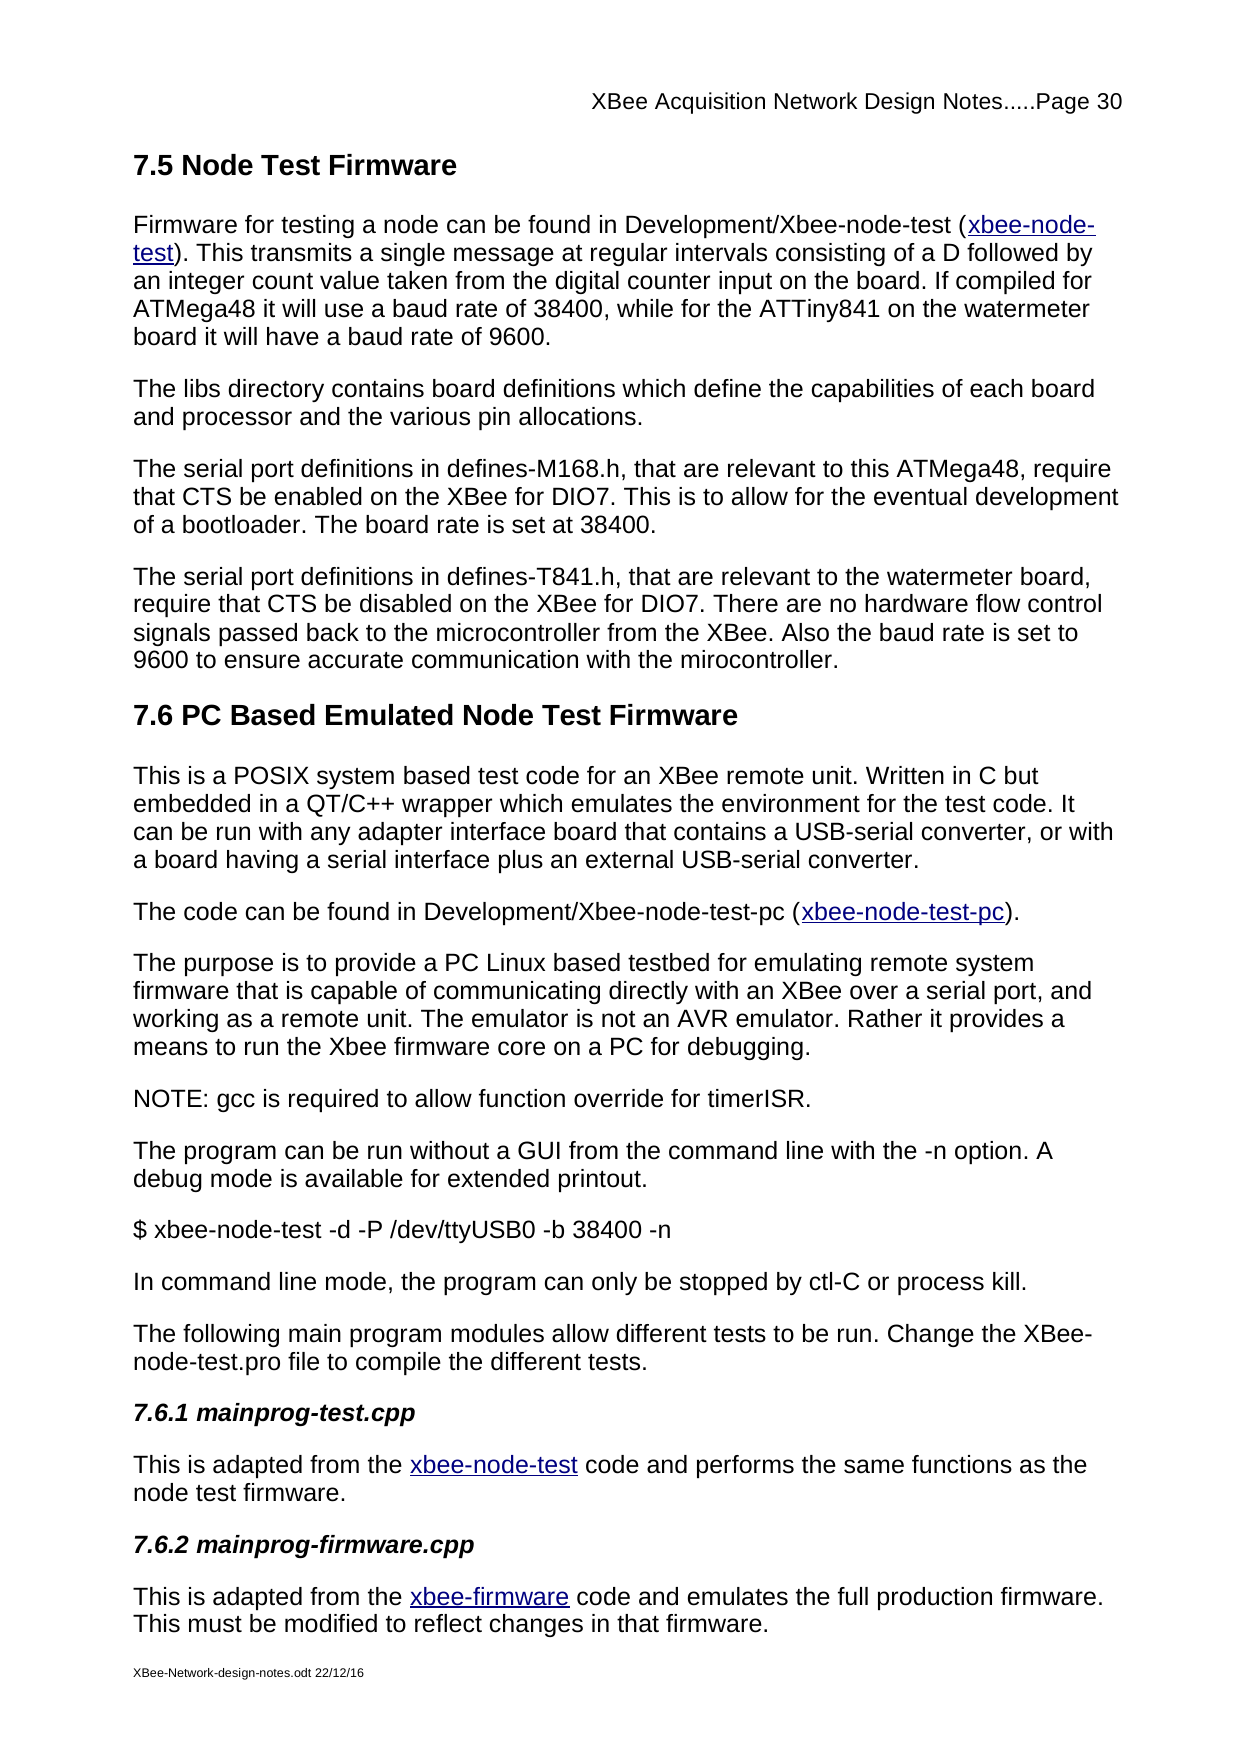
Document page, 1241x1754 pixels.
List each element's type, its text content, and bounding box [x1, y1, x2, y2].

text $ xbee-node-test -d -P /dev/ttyUSB0 -b 38400 -n [133, 1216, 1123, 1244]
text This is adapted from the xbee-node-test code and performs the same functions as the node test firmware. [133, 1451, 1123, 1507]
text The program can be run without a GUI from the command line with the -n option. A debug mode is available for extended printout. [133, 1137, 1123, 1193]
text This is adapted from the xbee-firmware code and emulates the full production firmware. This must be modified to reflect changes in that firmware. [133, 1582, 1123, 1638]
text The following main program modules allow different tests to be run. Change the XBee-node-test.pro file to compile the different tests. [133, 1320, 1123, 1376]
text The libs directory contains board definitions which define the capabilities of each board and processor and the various pin allocations. [133, 375, 1123, 431]
text The code can be found in Development/Xbee-node-test-pc (xbee-node-test-pc). [133, 898, 1123, 926]
text The purpose is to provide a PC Linux based testbed for emulating remote system firmware that is capable of communicating directly with an XBee over a serial port, and working as a remote unit. The emulator is not an AVR emulator. Rather it provides a means to run the Xbee firmware core on a PC for debugging. [133, 949, 1123, 1061]
text The serial port definitions in defines-T841.h, that are relevant to the watermeter board, require that CTS be disabled on the XBee for DIO7. There are no hardware flow control signals passed back to the microcontroller from the XBee. Also the baud rate is set to 9600 to ensure accurate communication with the mirocontroller. [133, 562, 1123, 674]
text NOTE: gcc is required to allow function override for timerISR. [133, 1085, 1123, 1113]
subtitle mainprog-firmware.cpp [133, 1531, 1123, 1559]
subtitle PC Based Emulated Node Test Firmware [133, 699, 1123, 732]
subtitle Node Test Firmware [133, 149, 1123, 181]
text The serial port definitions in defines-M168.h, that are relevant to this ATMega48, require that CTS be enabled on the XBee for DIO7. This is to allow for the eventual development of a bootloader. The board rate is set at 38400. [133, 455, 1123, 539]
text This is a POSIX system based test code for an XBee remote unit. Written in C but embedded in a QT/C++ wrapper which emulates the environment for the test code. It can be run with any adapter interface board that contains a USB-serial converter, or with a board having a serial interface plus an external USB-serial converter. [133, 762, 1123, 874]
text In command line mode, the program can only be stopped by ctl-C or process kill. [133, 1268, 1123, 1296]
text Firmware for testing a node can be found in Development/Xbee-node-test (xbee-node-test). This transmits a single message at regular intervals consisting of a D followed by an integer count value taken from the digital counter input on the board. If compiled for ATMega48 it will use a baud rate of 38400, while for the ATTiny841 on the watermeter board it will have a baud rate of 9600. [133, 211, 1123, 351]
subtitle mainprog-test.cpp [133, 1399, 1123, 1427]
